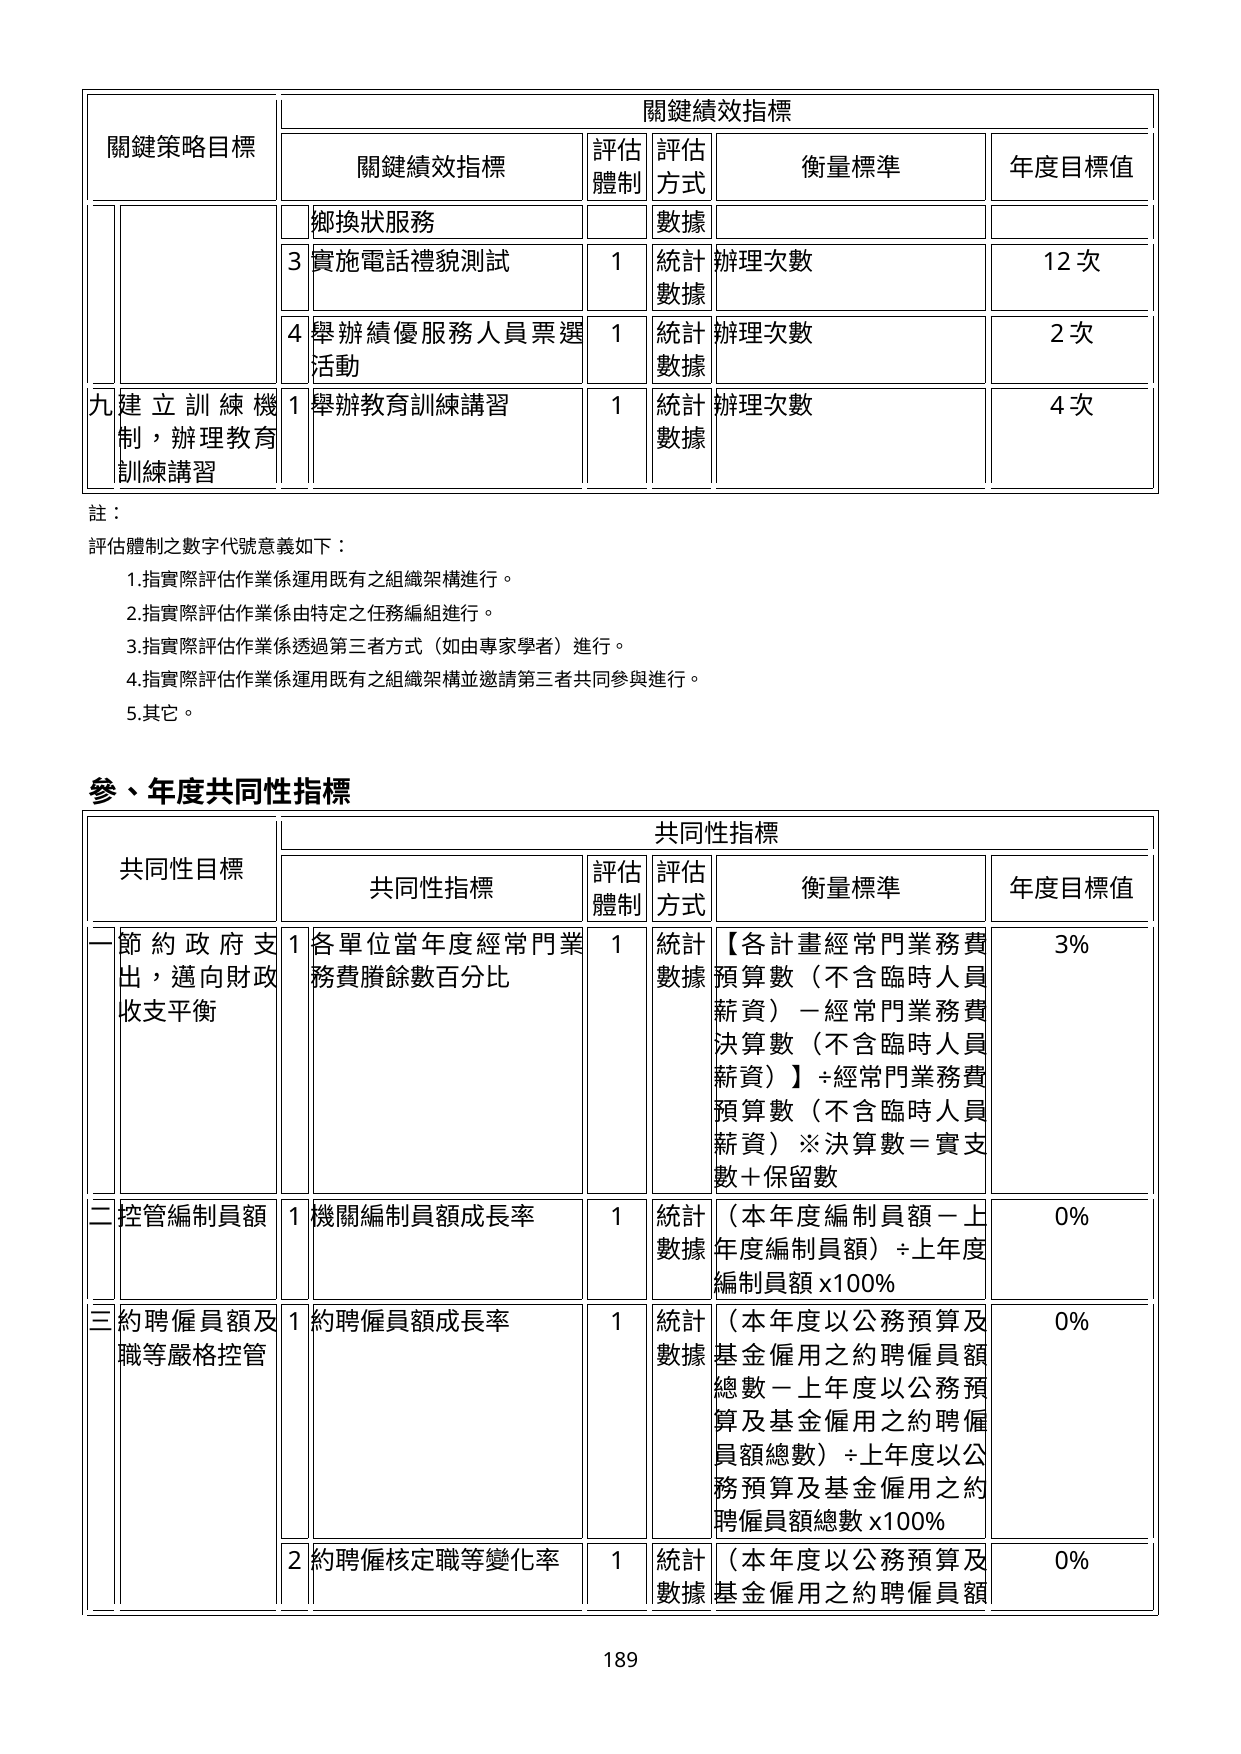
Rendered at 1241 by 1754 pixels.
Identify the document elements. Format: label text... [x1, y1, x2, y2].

table_cell 評估 方式 [649, 850, 714, 921]
table_cell [117, 200, 278, 382]
table_cell 1 [278, 383, 311, 488]
table_cell 二 [85, 1193, 117, 1299]
table_cell 1 [585, 1193, 649, 1299]
table_cell 1 [585, 1299, 649, 1537]
table_cell 舉辦績優服務人員票選活動 [311, 310, 585, 382]
table_cell 統計數據 [649, 1299, 714, 1537]
text 參、年度共同性指標 [89, 769, 1152, 810]
table_cell 辦理次數 [714, 383, 988, 488]
table_cell 統計數據 [649, 1538, 714, 1609]
text 4.指實際評估作業係運用既有之組織架構並邀請第三者共同參與進行。 [89, 660, 1152, 693]
table_cell [988, 200, 1156, 238]
table_cell （本年度以公務預算及基金僱用之約聘僱員額總數－上年度以公務預算及基金僱用之約聘僱員額總數）÷上年度以公務預算及基金僱用之約聘僱員額總數x100% [714, 1299, 988, 1537]
table_cell 1 [278, 1299, 311, 1537]
table_cell 節約政府支出，邁向財政收支平衡 [117, 921, 278, 1193]
table_cell 年度目標值 [988, 128, 1156, 199]
table_cell 年度目標值 [988, 849, 1156, 921]
table_header 共同性目標 [85, 811, 278, 921]
table_cell 1 [585, 383, 649, 488]
table_header 共同性指標 [278, 811, 1156, 849]
table_cell 0% [988, 1538, 1156, 1609]
table_cell [585, 200, 649, 238]
table_cell 各單位當年度經常門業務費賸餘數百分比 [311, 921, 585, 1193]
table_cell 統計數據 [649, 1193, 714, 1299]
table_cell 1 [585, 310, 649, 382]
table_cell 統計數據 [649, 383, 714, 488]
table_cell 控管編制員額 [117, 1193, 278, 1299]
table_cell 評估 體制 [585, 129, 649, 199]
table_cell 統計數據 [649, 310, 714, 382]
table_cell 九 [85, 383, 117, 488]
table_cell 約聘僱核定職等變化率 [311, 1538, 585, 1609]
table_cell 三 [85, 1299, 117, 1609]
table_cell 約聘僱員額及職等嚴格控管 [117, 1299, 278, 1609]
table_cell 數據 [649, 200, 714, 238]
text 2.指實際評估作業係由特定之任務編組進行。 [89, 593, 1152, 627]
table_cell 評估 方式 [649, 129, 714, 199]
table_cell 4次 [988, 383, 1156, 488]
table_header 關鍵策略目標 [85, 90, 278, 199]
table_cell 1 [585, 1538, 649, 1609]
table_cell 1 [585, 921, 649, 1193]
table_cell 衡量標準 [714, 129, 988, 199]
table_cell 機關編制員額成長率 [311, 1193, 585, 1299]
text 1.指實際評估作業係運用既有之組織架構進行。 [89, 560, 1152, 593]
table_cell 約聘僱員額成長率 [311, 1299, 585, 1537]
table_cell 1 [278, 1193, 311, 1299]
table_cell 鄉換狀服務 [311, 200, 585, 238]
table_cell 12次 [988, 238, 1156, 310]
table_cell 共同性指標 [278, 849, 585, 921]
table_cell 辦理次數 [714, 238, 988, 310]
table_cell [85, 200, 117, 382]
table_cell 0% [988, 1193, 1156, 1299]
table_cell [278, 200, 311, 238]
table_cell 一 [85, 921, 117, 1193]
table_cell 評估 體制 [585, 850, 649, 921]
table_cell 2 [278, 1538, 311, 1609]
table_cell 統計數據 [649, 921, 714, 1193]
table_cell 實施電話禮貌測試 [311, 238, 585, 310]
table_cell 0% [988, 1299, 1156, 1537]
table_cell 1 [278, 921, 311, 1193]
table_cell [714, 200, 988, 238]
table_cell 1 [585, 238, 649, 310]
table_cell 衡量標準 [714, 850, 988, 921]
table_cell （本年度以公務預算及基金僱用之約聘僱員額 [714, 1538, 988, 1609]
table_cell 建立訓練機制，辦理教育訓練講習 [117, 383, 278, 488]
text 註： [89, 494, 1152, 527]
table_cell （本年度編制員額－上年度編制員額）÷上年度編制員額x100% [714, 1193, 988, 1299]
table_cell 3 [278, 238, 311, 310]
table_cell 辦理次數 [714, 310, 988, 382]
table_cell 2次 [988, 310, 1156, 382]
text 3.指實際評估作業係透過第三者方式（如由專家學者）進行。 [89, 627, 1152, 660]
table_cell 統計數據 [649, 238, 714, 310]
text 5.其它。 [89, 693, 1152, 727]
table_cell 關鍵績效指標 [278, 128, 585, 199]
table_cell 3% [988, 921, 1156, 1193]
text 評估體制之數字代號意義如下： [89, 527, 1152, 560]
table_header 關鍵績效指標 [278, 90, 1156, 127]
table_cell 【各計畫經常門業務費預算數（不含臨時人員薪資）－經常門業務費決算數（不含臨時人員薪資）】÷經常門業務費預算數（不含臨時人員薪資）※決算數＝實支數＋保留數 [714, 921, 988, 1193]
table_cell 4 [278, 310, 311, 382]
table_cell 舉辦教育訓練講習 [311, 383, 585, 488]
